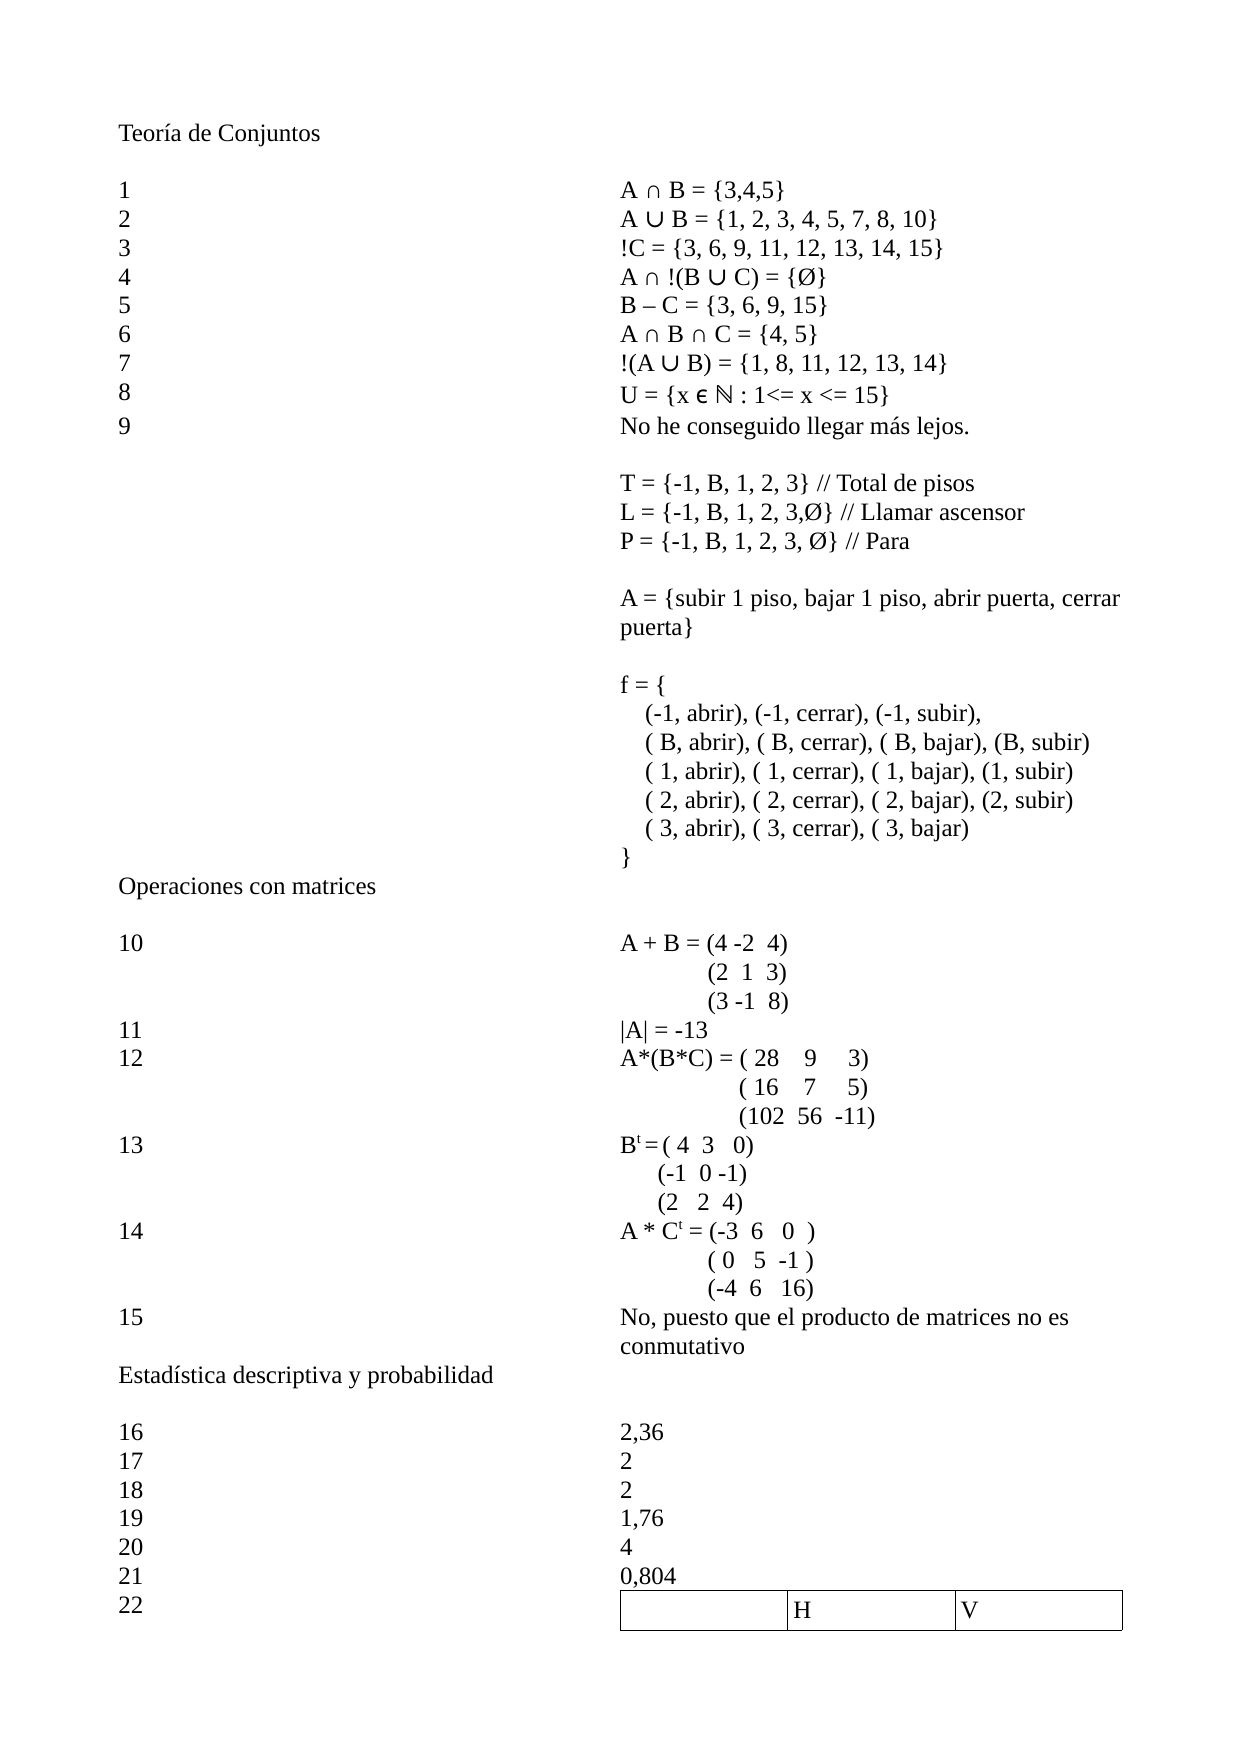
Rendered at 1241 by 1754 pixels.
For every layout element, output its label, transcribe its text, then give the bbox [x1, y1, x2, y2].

table_cell 20 [118, 1532, 620, 1561]
table_cell !(A ∪ B) = {1, 8, 11, 12, 13, 14} [620, 348, 1122, 377]
table_cell A ∩ B ∩ C = {4, 5} [620, 319, 1122, 348]
table_cell 7 [118, 348, 620, 377]
table_cell 2 [118, 204, 620, 233]
table_cell 4 [620, 1532, 1122, 1561]
table_cell [620, 1360, 1122, 1417]
table_cell 2 [620, 1475, 1122, 1503]
table_cell No he conseguido llegar más lejos. T = {-1, B, 1, 2, 3} // Total de pisos L = {-1, B, 1, 2, 3,Ø} // Llamar ascensor P = {-1, B, 1, 2, 3, Ø} // Para A = {subir 1 piso, bajar 1 piso, abrir puerta, cerrar puerta} f = { (-1, abrir), (-1, cerrar), (-1, subir), ( B, abrir), ( B, cerrar), ( B, bajar), (B, subir) ( 1, abrir), ( 1, cerrar), ( 1, bajar), (1, subir) ( 2, abrir), ( 2, cerrar), ( 2, bajar), (2, subir) ( 3, abrir), ( 3, cerrar), ( 3, bajar) } [620, 411, 1122, 871]
table_cell 2 [620, 1446, 1122, 1475]
table_cell Bt = ( 4 3 0) (-1 0 -1) (2 2 4) [620, 1130, 1122, 1216]
table_header [621, 1591, 787, 1630]
table_cell 5 [118, 291, 620, 319]
table_cell |A| = -13 [620, 1015, 1122, 1043]
table_header V [956, 1591, 1122, 1630]
table_cell 10 [118, 929, 620, 1015]
table_cell 4 [118, 262, 620, 291]
table_cell !C = {3, 6, 9, 11, 12, 13, 14, 15} [620, 233, 1122, 262]
table_cell A * Ct = (-3 6 0 ) ( 0 5 -1 ) (-4 6 16) [620, 1216, 1122, 1302]
table_cell 1,76 [620, 1504, 1122, 1532]
table_cell 12 [118, 1044, 620, 1130]
table_cell No, puesto que el producto de matrices no es conmutativo [620, 1302, 1122, 1360]
table_cell B – C = {3, 6, 9, 15} [620, 291, 1122, 319]
table_cell 22 [118, 1590, 620, 1630]
table_cell Estadística descriptiva y probabilidad [118, 1360, 620, 1417]
table_cell 13 [118, 1130, 620, 1216]
table_cell A ∪ B = {1, 2, 3, 4, 5, 7, 8, 10} [620, 204, 1122, 233]
table_cell 14 [118, 1216, 620, 1302]
table_cell 16 [118, 1417, 620, 1446]
table_cell Operaciones con matrices [118, 871, 620, 928]
table_header H [788, 1591, 955, 1630]
table_cell A + B = (4 -2 4) (2 1 3) (3 -1 8) [620, 929, 1122, 1015]
table_cell U = {x ϵ ℕ : 1<= x <= 15} [620, 377, 1122, 411]
table_cell 0,804 [620, 1561, 1122, 1590]
table_cell [620, 118, 1122, 176]
table_cell 3 [118, 233, 620, 262]
table_cell 19 [118, 1504, 620, 1532]
table_cell A ∩ !(B ∪ C) = {Ø} [620, 262, 1122, 291]
table_cell A ∩ B = {3,4,5} [620, 176, 1122, 204]
table_cell 9 [118, 411, 620, 871]
table_cell 15 [118, 1302, 620, 1360]
table_cell 8 [118, 377, 620, 411]
table_cell 17 [118, 1446, 620, 1475]
table_cell 2,36 [620, 1417, 1122, 1446]
table_cell 11 [118, 1015, 620, 1043]
table_cell [620, 871, 1122, 928]
table_cell Teoría de Conjuntos [118, 118, 620, 176]
table_cell 18 [118, 1475, 620, 1503]
table_cell 6 [118, 319, 620, 348]
table_cell 1 [118, 176, 620, 204]
table_cell A*(B*C) = ( 28 9 3) ( 16 7 5) (102 56 -11) [620, 1044, 1122, 1130]
table_cell 21 [118, 1561, 620, 1590]
